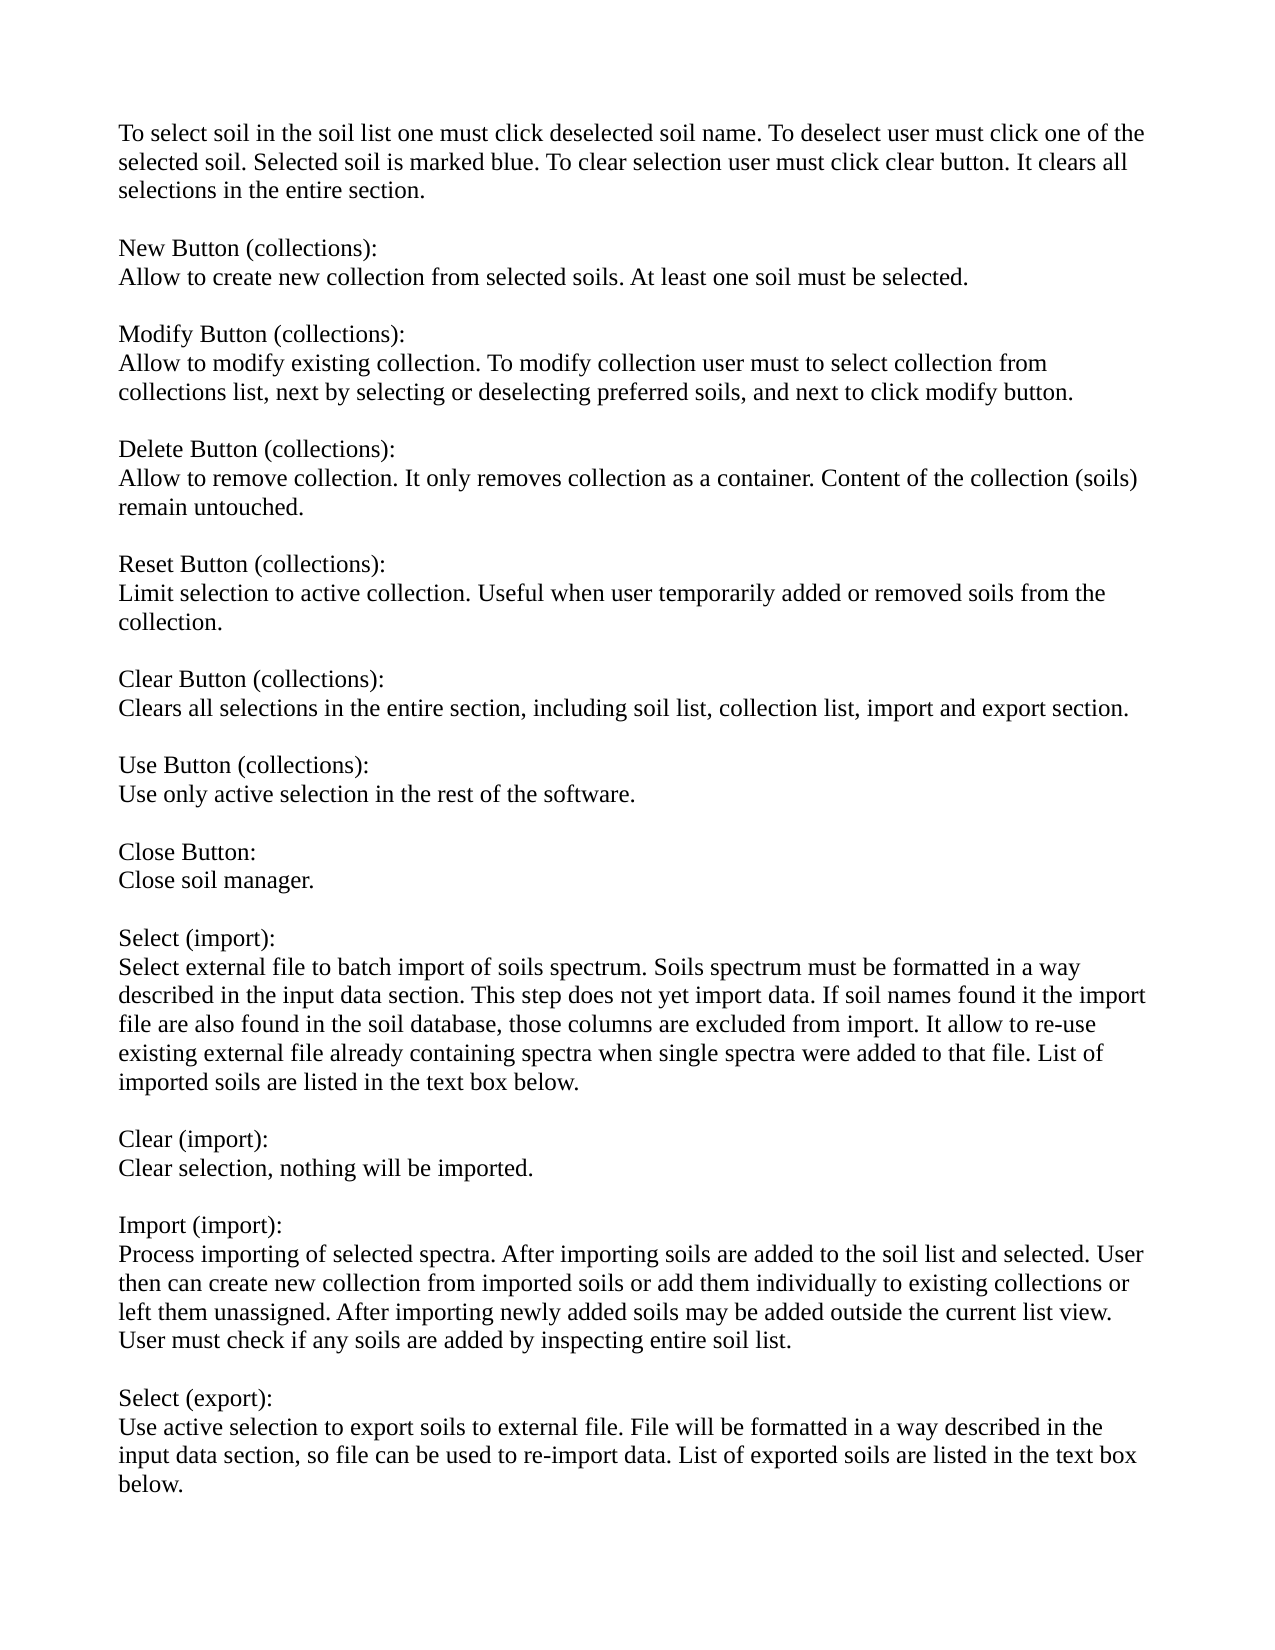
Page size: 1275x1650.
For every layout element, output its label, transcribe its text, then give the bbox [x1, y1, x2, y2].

text Allow to remove collection. It only removes collection as a container. Content of the collection (soils) remain untouched. [118, 463, 1157, 521]
text Select (export): [118, 1383, 1157, 1412]
text Delete Button (collections): [118, 434, 1157, 463]
text Use active selection to export soils to external file. File will be formatted in a way described in the input data section, so file can be used to re-import data. List of exported soils are listed in the text box below. [118, 1412, 1157, 1498]
text Clears all selections in the entire section, including soil list, collection list, import and export section. [118, 693, 1157, 722]
text Import (import): [118, 1211, 1157, 1239]
text Modify Button (collections): [118, 319, 1157, 348]
text Clear Button (collections): [118, 664, 1157, 693]
text Limit selection to active collection. Useful when user temporarily added or removed soils from the collection. [118, 578, 1157, 636]
text To select soil in the soil list one must click deselected soil name. To deselect user must click one of the selected soil. Selected soil is marked blue. To clear selection user must click clear button. It clears all selections in the entire section. [118, 118, 1157, 204]
text Use only active selection in the rest of the software. [118, 779, 1157, 808]
text Reset Button (collections): [118, 549, 1157, 578]
text New Button (collections): [118, 233, 1157, 262]
text Close Button: [118, 837, 1157, 866]
text Clear (import): [118, 1124, 1157, 1153]
text Process importing of selected spectra. After importing soils are added to the soil list and selected. User then can create new collection from imported soils or add them individually to existing collections or left them unassigned. After importing newly added soils may be added outside the current list view. User must check if any soils are added by inspecting entire soil list. [118, 1239, 1157, 1354]
text Use Button (collections): [118, 751, 1157, 779]
text Allow to modify existing collection. To modify collection user must to select collection from collections list, next by selecting or deselecting preferred soils, and next to click modify button. [118, 348, 1157, 406]
text Allow to create new collection from selected soils. At least one soil must be selected. [118, 262, 1157, 291]
text Select (import): [118, 923, 1157, 952]
text Select external file to batch import of soils spectrum. Soils spectrum must be formatted in a way described in the input data section. This step does not yet import data. If soil names found it the import file are also found in the soil database, those columns are excluded from import. It allow to re-use existing external file already containing spectra when single spectra were added to that file. List of imported soils are listed in the text box below. [118, 952, 1157, 1096]
text Clear selection, nothing will be imported. [118, 1153, 1157, 1182]
text Close soil manager. [118, 866, 1157, 894]
